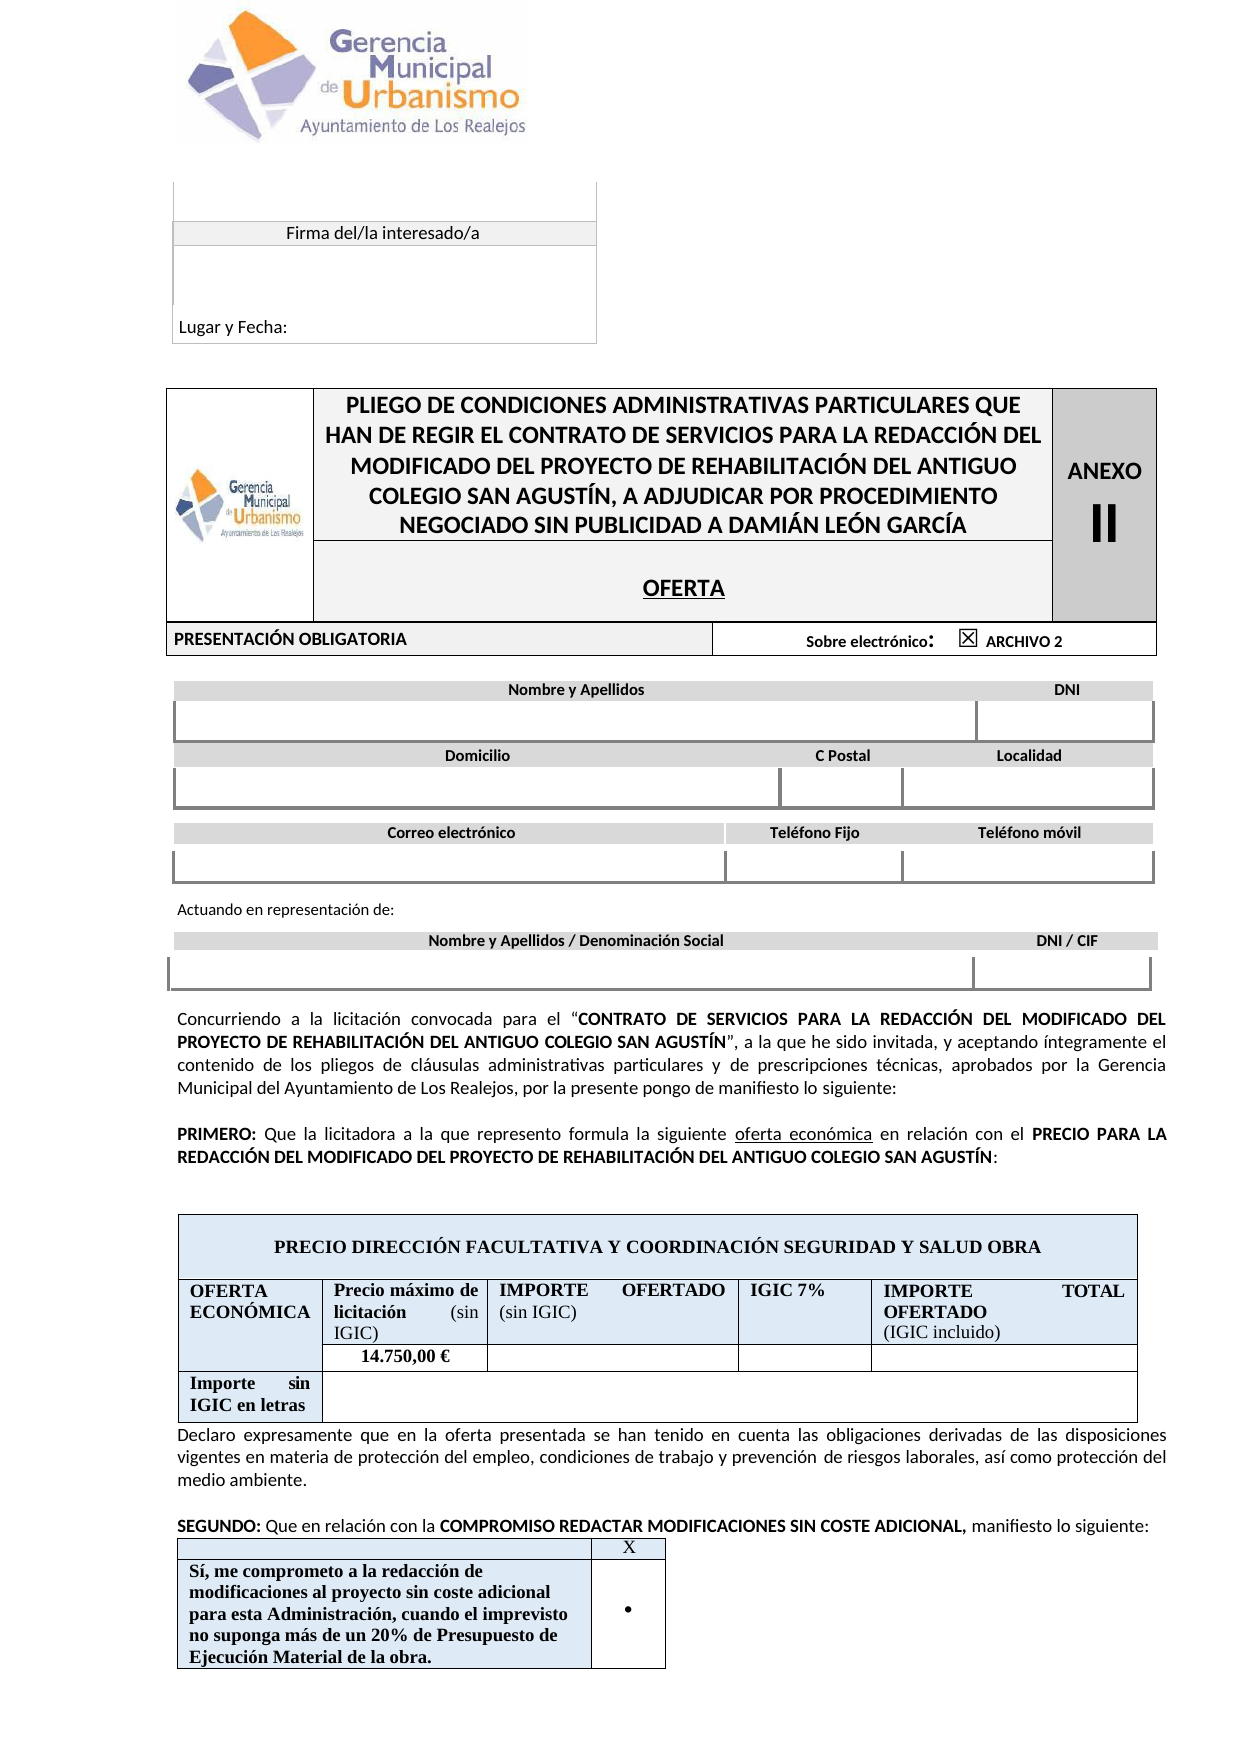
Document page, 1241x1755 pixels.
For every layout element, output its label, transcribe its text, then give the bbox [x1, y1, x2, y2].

table_cell [903, 810, 1153, 823]
table_cell [174, 810, 903, 823]
table_cell IGIC 7% [739, 1280, 871, 1344]
table_header [167, 389, 313, 621]
table_header PRECIO DIRECCIÓN FACULTATIVA Y COORDINACIÓN SEGURIDAD Y SALUD OBRA [179, 1215, 1137, 1278]
table_cell Teléfono Fijo [726, 823, 903, 844]
table_cell OFERTA [314, 541, 1052, 621]
table_cell C Postal [780, 747, 903, 767]
table_header [178, 1539, 591, 1559]
table_header [904, 851, 1152, 881]
table_cell  [592, 1560, 665, 1668]
table_cell [488, 1345, 738, 1371]
table_header DNI / CIF [979, 932, 1158, 950]
text Concurriendo a la licitación convocada para el “CONTRATO DE SERVICIOS PARA LA REDACCIÓN DEL MODIFICADO DEL PROYECTO DE REHABILITACIÓN DEL ANTIGUO COLEGIO SAN AGUSTÍN”, a la que he sido invitada, y aceptando íntegramente el contenido de los pliegos de cláusulas administrativas particulares y de prescripciones técnicas, aprobados por la Gerencia Municipal del Ayuntamiento de Los Realejos, por la presente pongo de manifiesto lo siguiente: [177, 1007, 1167, 1099]
table_cell Correo electrónico [174, 823, 724, 844]
table_header Nombre y Apellidos / Denominación Social [174, 932, 979, 950]
table_cell [978, 701, 1152, 740]
table_cell IMPORTE TOTAL OFERTADO (IGIC incluido) [872, 1280, 1137, 1344]
table_cell Precio máximo de licitación (sin IGIC) [323, 1280, 487, 1344]
table_cell [174, 743, 1153, 747]
text PRIMERO: Que la licitadora a la que represento formula la siguiente oferta económica en relación con el PRECIO PARA LA REDACCIÓN DEL MODIFICADO DEL PROYECTO DE REHABILITACIÓN DEL ANTIGUO COLEGIO SAN AGUSTÍN: [177, 1122, 1167, 1168]
table_header Nombre y Apellidos [174, 681, 977, 701]
table_header [727, 851, 901, 881]
table_header PLIEGO DE CONDICIONES ADMINISTRATIVAS PARTICULARES QUE HAN DE REGIR EL CONTRATO DE SERVICIOS PARA LA REDACCIÓN DEL MODIFICADO DEL PROYECTO DE REHABILITACIÓN DEL ANTIGUO COLEGIO SAN AGUSTÍN, A ADJUDICAR POR PROCEDIMIENTO NEGOCIADO SIN PUBLICIDAD A DAMIÁN LEÓN GARCÍA [314, 389, 1052, 540]
table_cell Teléfono móvil [903, 823, 1153, 844]
table_cell PRESENTACIÓN OBLIGATORIA [167, 623, 712, 655]
table_cell Importe sin IGIC en letras [179, 1372, 322, 1422]
table_cell [323, 1372, 1137, 1422]
table_cell Sobre electrónico: ☒ ARCHIVO 2 [713, 623, 1156, 655]
table_cell [176, 768, 778, 806]
text SEGUNDO: Que en relación con la COMPROMISO REDACTAR MODIFICACIONES SIN COSTE ADICIONAL, manifiesto lo siguiente: [177, 1514, 1207, 1537]
table_cell IMPORTE OFERTADO (sin IGIC) [488, 1280, 738, 1344]
table_cell Localidad [903, 747, 1153, 767]
table_cell OFERTA ECONÓMICA [179, 1280, 322, 1371]
table_cell 14.750,00 € [323, 1345, 487, 1371]
table_cell [872, 1345, 1137, 1371]
table_cell [739, 1345, 871, 1371]
table_header ANEXO II [1053, 389, 1156, 621]
table_cell [904, 768, 1152, 806]
table_header X [592, 1539, 665, 1559]
table_cell [176, 701, 975, 740]
table_cell Sí, me comprometo a la redacción de modificaciones al proyecto sin coste adicional para esta Administración, cuando el imprevisto no suponga más de un 20% de Presupuesto de Ejecución Material de la obra. [178, 1560, 591, 1668]
text Actuando en representación de: [177, 899, 1207, 920]
table_header DNI [977, 681, 1153, 701]
text Declaro expresamente que en la oferta presentada se han tenido en cuenta las obligaciones derivadas de las disposiciones vigentes en materia de protección del empleo, condiciones de trabajo y prevención de riesgos laborales, así como protección del medio ambiente. [177, 1423, 1167, 1492]
table_header [175, 851, 724, 881]
table_cell Domicilio [174, 747, 780, 767]
table_cell [782, 768, 901, 806]
